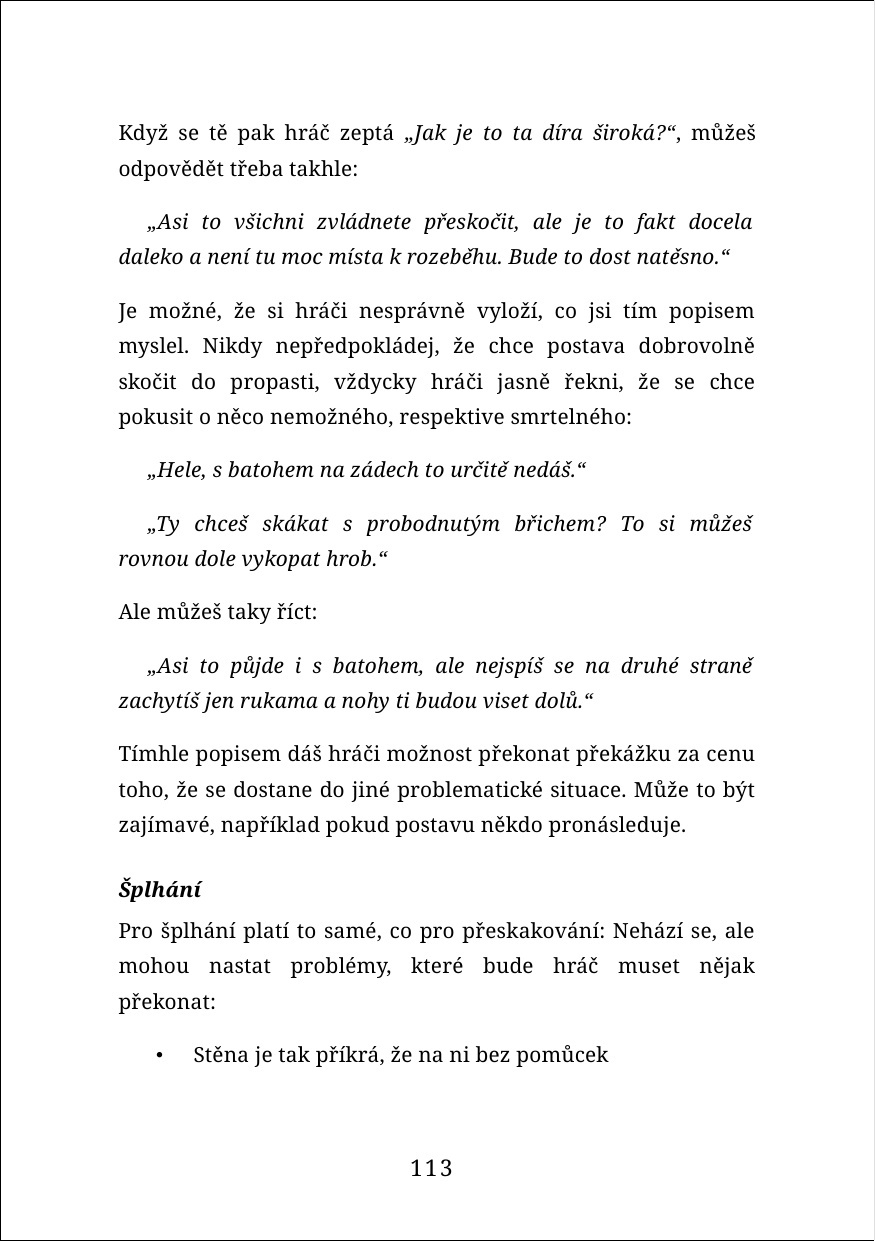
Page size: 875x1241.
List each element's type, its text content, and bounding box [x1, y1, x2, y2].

text Když se tě pak hráč zeptá „Jak je to ta díra široká?“, můžeš odpovědět třeba takhle: [118, 118, 756, 182]
list Stěna je tak příkrá, že na ni bez pomůcek [156, 1040, 756, 1068]
text „Asi to všichni zvládnete přeskočit, ale je to fakt docela daleko a není tu moc místa k rozeběhu. Bude to dost natěsno.“ [118, 207, 756, 271]
text „Ty chceš skákat s probodnutým břichem? To si můžeš rovnou dole vykopat hrob.“ [118, 509, 756, 573]
text Ale můžeš taky říct: [118, 597, 756, 626]
text „Hele, s batohem na zádech to určitě nedáš.“ [118, 456, 756, 484]
text „Asi to půjde i s batohem, ale nejspíš se na druhé straně zachytíš jen rukama a nohy ti budou viset dolů.“ [118, 651, 756, 715]
text Pro šplhání platí to samé, co pro přeskakování: Nehází se, ale mohou nastat problémy, které bude hráč muset nějak překonat: [118, 916, 756, 1015]
text Je možné, že si hráči nesprávně vyloží, co jsi tím popisem myslel. Nikdy nepředpokládej, že chce postava dobrovolně skočit do propasti, vždycky hráči jasně řekni, že se chce pokusit o něco nemožného, respektive smrtelného: [118, 296, 756, 431]
text Tímhle popisem dáš hráči možnost překonat překážku za cenu toho, že se dostane do jiné problematické situace. Může to být zajímavé, například pokud postavu někdo pronásleduje. [118, 739, 756, 839]
subtitle Šplhání [118, 876, 756, 904]
